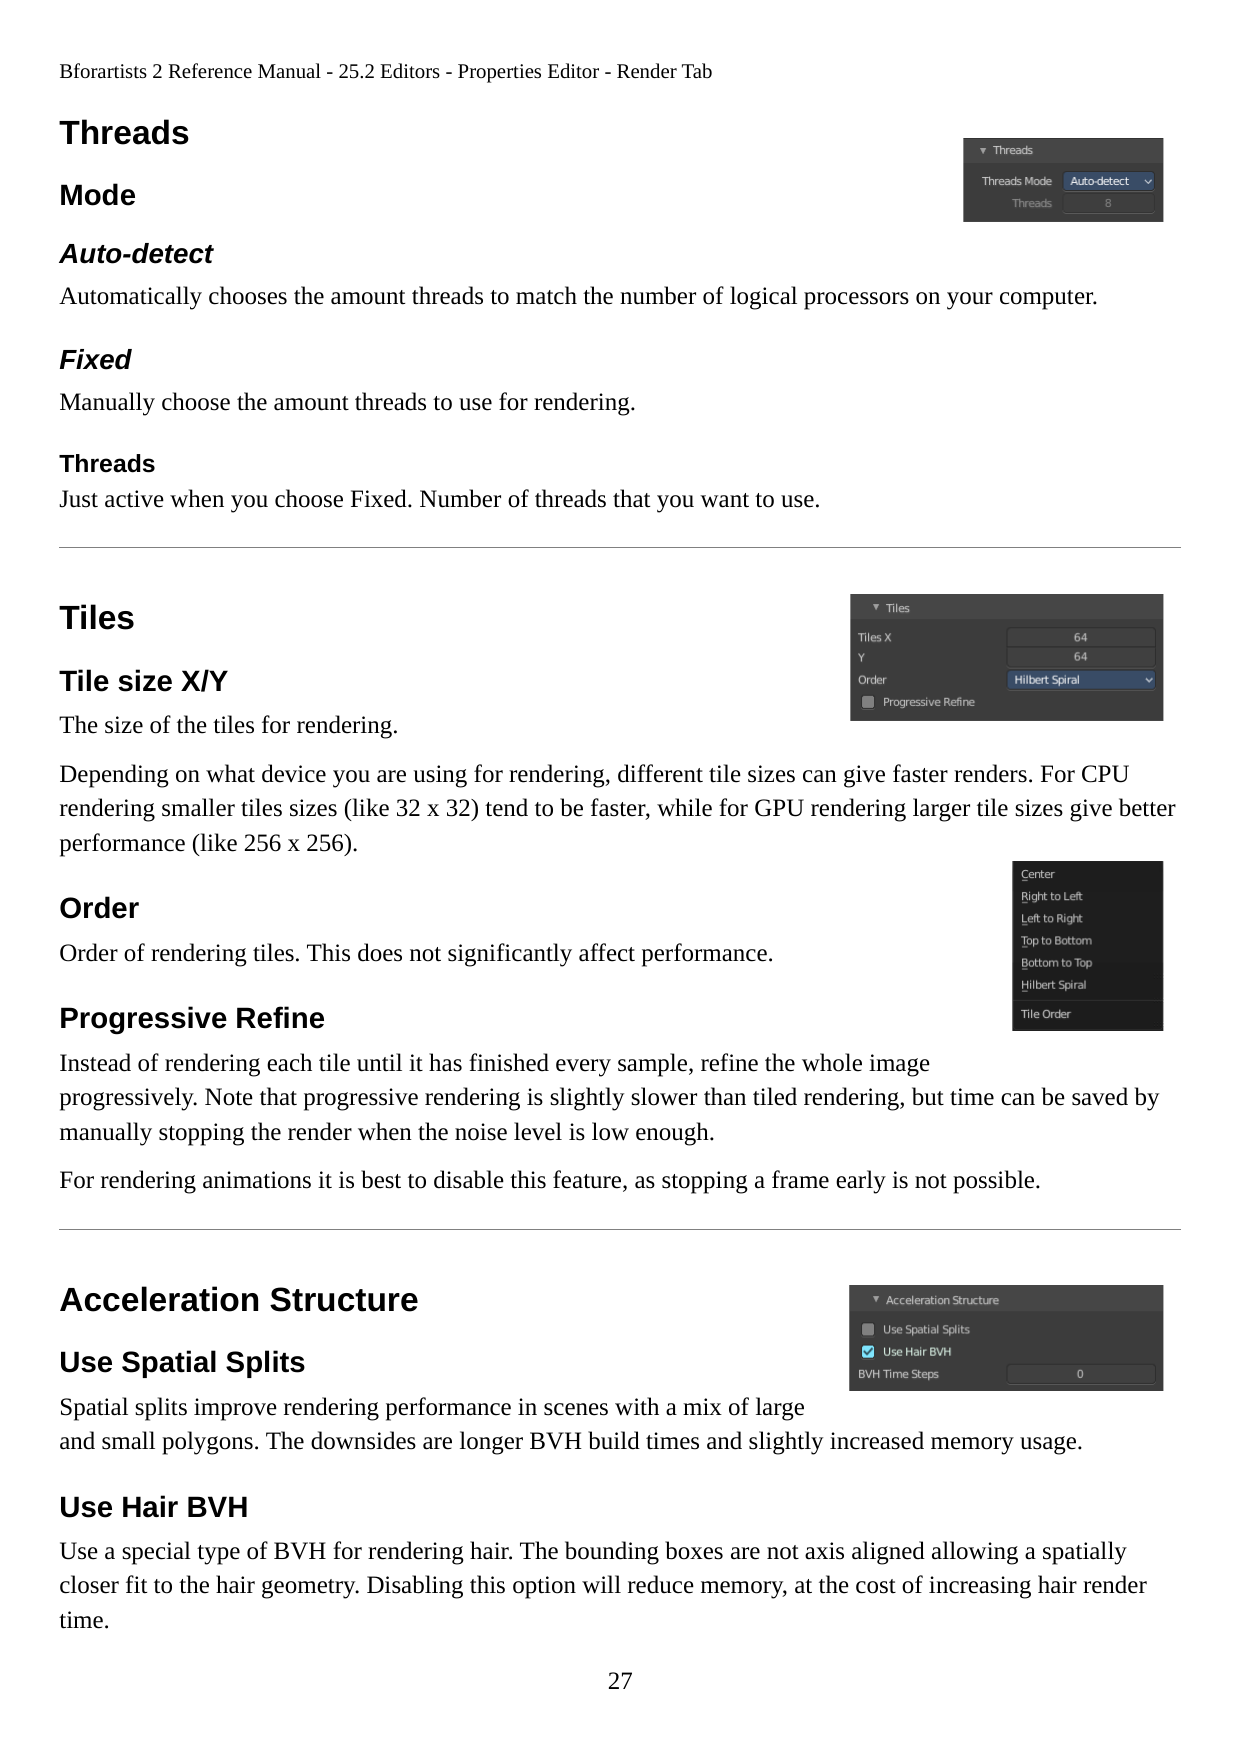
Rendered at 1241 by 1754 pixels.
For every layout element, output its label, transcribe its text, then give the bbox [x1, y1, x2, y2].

text Depending on what device you are using for rendering, different tile sizes can give faster renders. For CPU rendering smaller tiles sizes (like 32 x 32) tend to be faster, while for GPU rendering larger tile sizes give better performance (like 256 x 256). [59, 759, 1181, 857]
subtitle [1164, 1345, 1181, 1379]
subtitle Fixed [59, 343, 1181, 375]
text Spatial splits improve rendering performance in scenes with a mix of large and small polygons. The downsides are longer BVH build times and slightly increased memory usage. [59, 1392, 1181, 1455]
text Automatically chooses the amount threads to match the number of logical processors on your computer. [59, 281, 1181, 310]
subtitle Order [59, 891, 1012, 925]
picture [849, 1285, 1164, 1391]
subtitle Mode [59, 178, 963, 212]
subtitle Threads [59, 113, 1181, 151]
picture [850, 594, 1164, 721]
text Instead of rendering each tile until it has finished every sample, refine the whole image progressively. Note that progressive rendering is slightly slower than tiled rendering, but time can be saved by manually stopping the render when the noise level is low enough. [59, 1048, 1181, 1145]
subtitle [1164, 178, 1181, 212]
subtitle [1164, 891, 1181, 925]
subtitle [1164, 663, 1181, 697]
subtitle Use Spatial Splits [59, 1345, 849, 1379]
text Manually choose the amount threads to use for rendering. [59, 387, 1181, 416]
subtitle Auto-detect [59, 237, 1181, 269]
subtitle Acceleration Structure [59, 1280, 1181, 1318]
subtitle Use Hair BVH [59, 1490, 1181, 1523]
subtitle [1164, 598, 1181, 636]
subtitle Tile size X/Y [59, 663, 850, 697]
text Just active when you choose Fixed. Number of threads that you want to use. [59, 484, 1181, 512]
text The size of the tiles for rendering. [59, 710, 1181, 738]
picture [963, 138, 1164, 222]
subtitle Tiles [59, 598, 850, 636]
text Use a special type of BVH for rendering hair. The bounding boxes are not axis aligned allowing a spatially closer fit to the hair geometry. Disabling this option will reduce memory, at the cost of increasing hair render time. [59, 1536, 1181, 1634]
picture [1012, 861, 1164, 1031]
text Order of rendering tiles. This does not significantly affect performance. [59, 938, 1012, 966]
subtitle Progressive Refine [59, 1001, 1181, 1035]
text For rendering animations it is best to disable this feature, as stopping a frame early is not possible. [59, 1166, 1181, 1194]
subtitle Threads [59, 449, 1181, 477]
